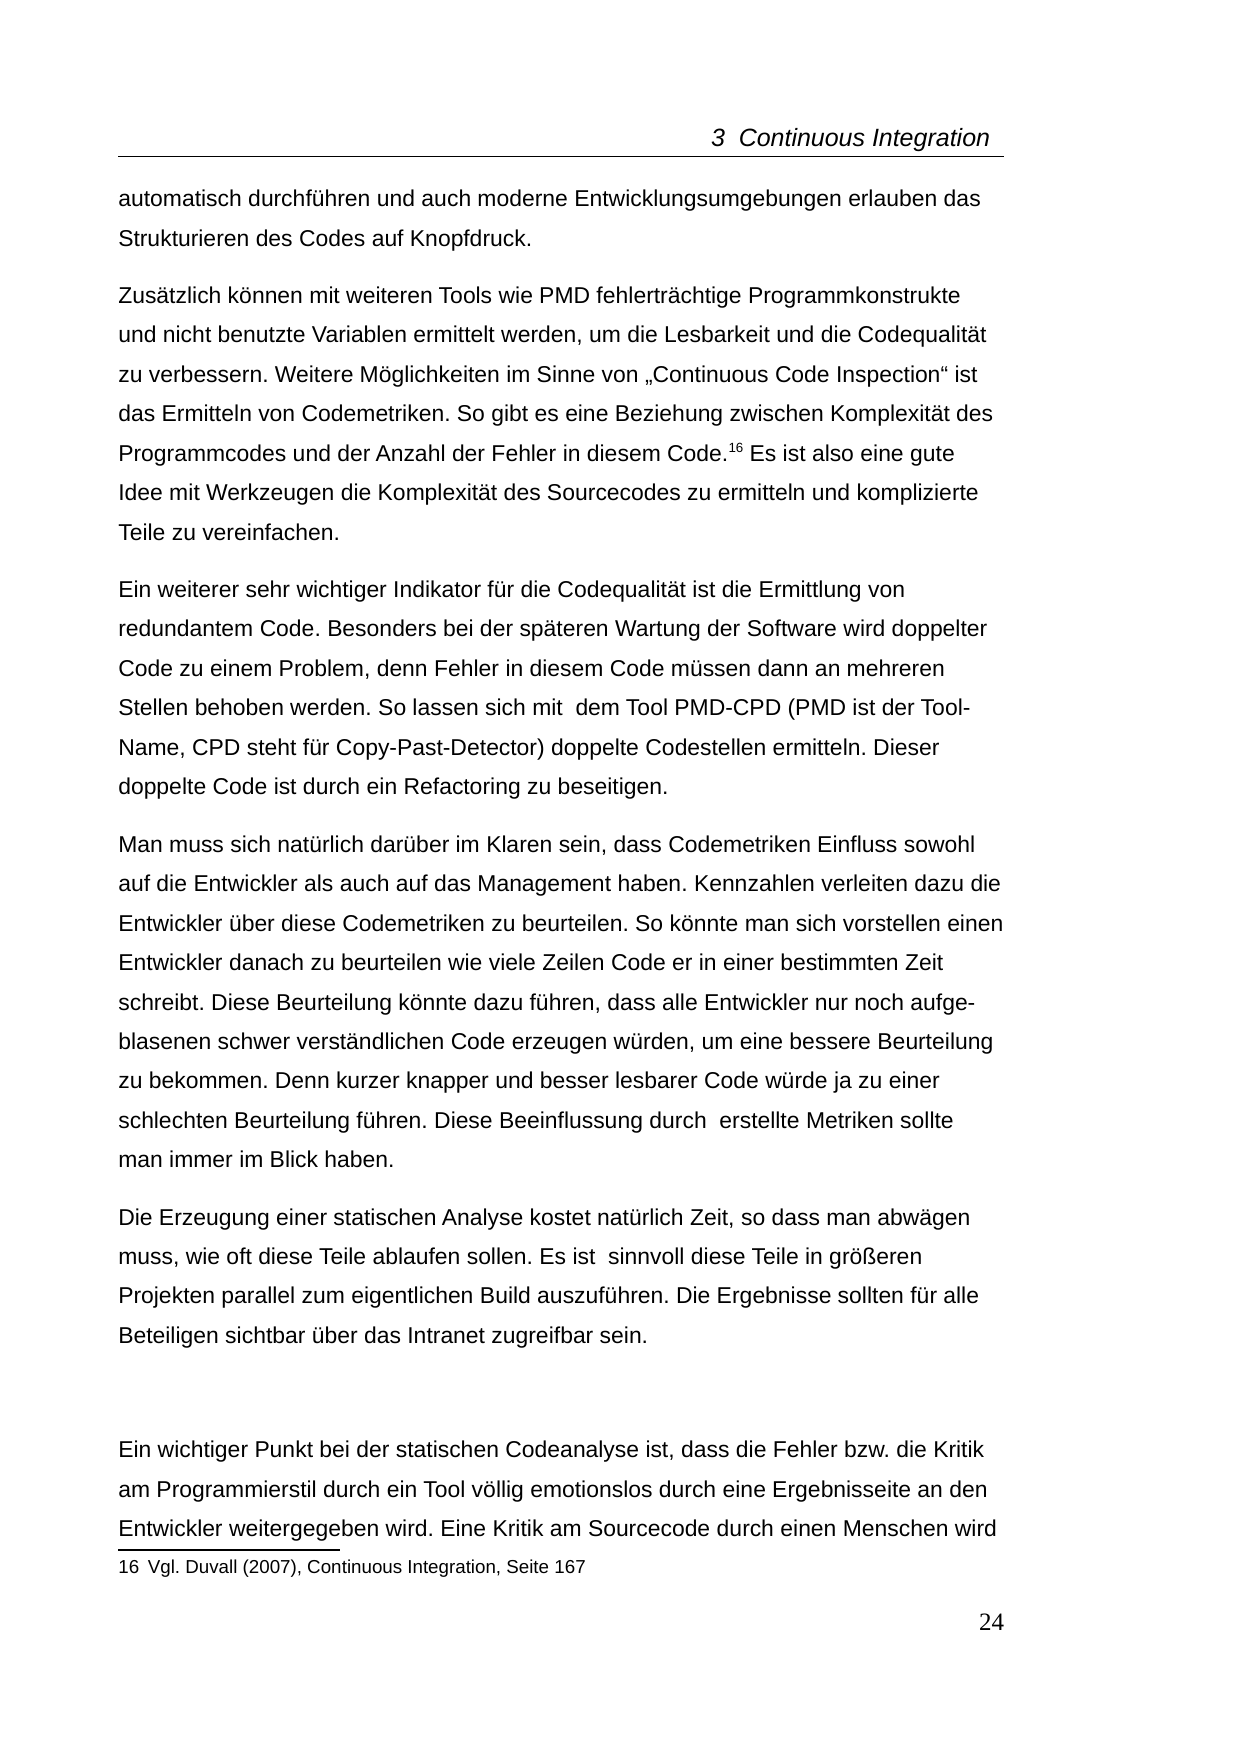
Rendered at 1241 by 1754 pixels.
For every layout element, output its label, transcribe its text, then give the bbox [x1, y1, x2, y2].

text Zusätzlich können mit weiteren Tools wie PMD fehlerträchtige Programmkonstrukte und nicht benutzte Variablen ermittelt werden, um die Lesbarkeit und die Codequalität zu verbessern. Weitere Möglichkeiten im Sinne von „Continuous Code Inspection“ ist das Ermitteln von Codemetriken. So gibt es eine Beziehung zwischen Komplexität des Programmcodes und der Anzahl der Fehler in diesem Code. Es ist also eine gute Idee mit Werkzeugen die Komplexität des Sourcecodes zu ermitteln und komplizierte Teile zu vereinfachen. [118, 282, 1004, 545]
text automatisch durchführen und auch moderne Entwicklungsumgebungen erlauben das Strukturieren des Codes auf Knopfdruck. [118, 185, 1004, 251]
text Die Erzeugung einer statischen Analyse kostet natürlich Zeit, so dass man abwägen muss, wie oft diese Teile ablaufen sollen. Es ist sinnvoll diese Teile in größeren Projekten parallel zum eigentlichen Build auszuführen. Die Ergebnisse sollten für alle Beteiligen sichtbar über das Intranet zugreifbar sein. [118, 1203, 1004, 1348]
text Ein weiterer sehr wichtiger Indikator für die Codequalität ist die Ermittlung von redundantem Code. Besonders bei der späteren Wartung der Software wird doppelter Code zu einem Problem, denn Fehler in diesem Code müssen dann an mehreren Stellen behoben werden. So lassen sich mit dem Tool PMD-CPD (PMD ist der Tool-Name, CPD steht für Copy-Past-Detector) doppelte Codestellen ermitteln. Dieser doppelte Code ist durch ein Refactoring zu beseitigen. [118, 576, 1004, 800]
text Ein wichtiger Punkt bei der statischen Codeanalyse ist, dass die Fehler bzw. die Kritik am Programmierstil durch ein Tool völlig emotionslos durch eine Ergebnisseite an den Entwickler weitergegeben wird. Eine Kritik am Sourcecode durch einen Menschen wird [118, 1436, 1004, 1542]
text Vgl. Duvall (2007), Continuous Integration, Seite 167 [118, 1556, 1004, 1578]
text Man muss sich natürlich darüber im Klaren sein, dass Codemetriken Einfluss sowohl auf die Entwickler als auch auf das Management haben. Kennzahlen verleiten dazu die Entwickler über diese Codemetriken zu beurteilen. So könnte man sich vorstellen einen Entwickler danach zu beurteilen wie viele Zeilen Code er in einer bestimmten Zeit schreibt. Diese Beurteilung könnte dazu führen, dass alle Entwickler nur noch aufge-blasenen schwer verständlichen Code erzeugen würden, um eine bessere Beurteilung zu bekommen. Denn kurzer knapper und besser lesbarer Code würde ja zu einer schlechten Beurteilung führen. Diese Beeinflussung durch erstellte Metriken sollte man immer im Blick haben. [118, 831, 1004, 1173]
